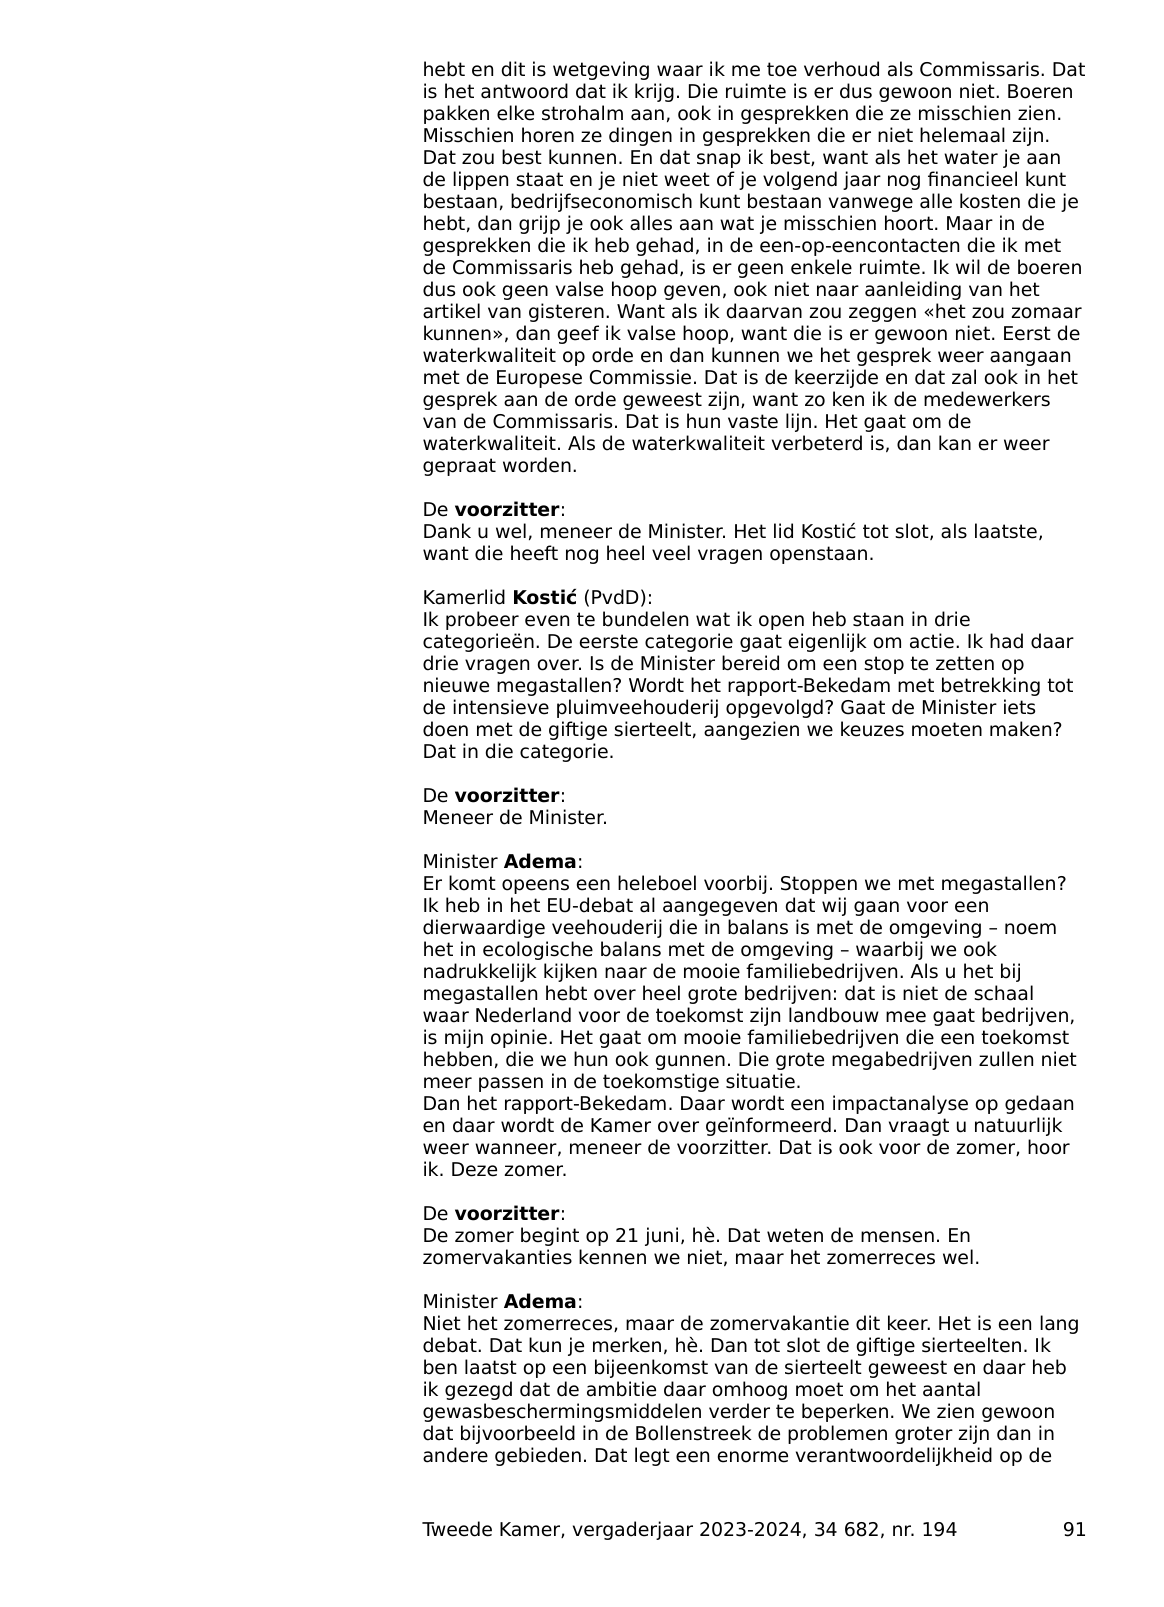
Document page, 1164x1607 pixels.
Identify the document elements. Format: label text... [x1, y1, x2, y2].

text Dan het rapport-Bekedam. Daar wordt een impactanalyse op gedaan en daar wordt de Kamer over geïnformeerd. Dan vraagt u natuurlijk weer wanneer, meneer de voorzitter. Dat is ook voor de zomer, hoor ik. Deze zomer. [422, 1093, 1087, 1181]
text De voorzitter: [422, 785, 1087, 807]
text Ik probeer even te bundelen wat ik open heb staan in drie categorieën. De eerste categorie gaat eigenlijk om actie. Ik had daar drie vragen over. Is de Minister bereid om een stop te zetten op nieuwe megastallen? Wordt het rapport-Bekedam met betrekking tot de intensieve pluimveehouderij opgevolgd? Gaat de Minister iets doen met de giftige sierteelt, aangezien we keuzes moeten maken? Dat in die categorie. [422, 609, 1087, 763]
text Minister Adema: [422, 1291, 1087, 1313]
text De voorzitter: [422, 499, 1087, 521]
text Meneer de Minister. [422, 807, 1087, 829]
text hebt en dit is wetgeving waar ik me toe verhoud als Commissaris. Dat is het antwoord dat ik krijg. Die ruimte is er dus gewoon niet. Boeren pakken elke strohalm aan, ook in gesprekken die ze misschien zien. Misschien horen ze dingen in gesprekken die er niet helemaal zijn. Dat zou best kunnen. En dat snap ik best, want als het water je aan de lippen staat en je niet weet of je volgend jaar nog financieel kunt bestaan, bedrijfseconomisch kunt bestaan vanwege alle kosten die je hebt, dan grijp je ook alles aan wat je misschien hoort. Maar in de gesprekken die ik heb gehad, in de een-op-eencontacten die ik met de Commissaris heb gehad, is er geen enkele ruimte. Ik wil de boeren dus ook geen valse hoop geven, ook niet naar aanleiding van het artikel van gisteren. Want als ik daarvan zou zeggen «het zou zomaar kunnen», dan geef ik valse hoop, want die is er gewoon niet. Eerst de waterkwaliteit op orde en dan kunnen we het gesprek weer aangaan met de Europese Commissie. Dat is de keerzijde en dat zal ook in het gesprek aan de orde geweest zijn, want zo ken ik de medewerkers van de Commissaris. Dat is hun vaste lijn. Het gaat om de waterkwaliteit. Als de waterkwaliteit verbeterd is, dan kan er weer gepraat worden. [422, 59, 1087, 477]
text De voorzitter: [422, 1203, 1087, 1225]
text Niet het zomerreces, maar de zomervakantie dit keer. Het is een lang debat. Dat kun je merken, hè. Dan tot slot de giftige sierteelten. Ik ben laatst op een bijeenkomst van de sierteelt geweest en daar heb ik gezegd dat de ambitie daar omhoog moet om het aantal gewasbeschermingsmiddelen verder te beperken. We zien gewoon dat bijvoorbeeld in de Bollenstreek de problemen groter zijn dan in andere gebieden. Dat legt een enorme verantwoordelijkheid op de [422, 1313, 1087, 1467]
text Kamerlid Kostić (PvdD): [422, 587, 1087, 609]
text Minister Adema: [422, 851, 1087, 873]
text Dank u wel, meneer de Minister. Het lid Kostić tot slot, als laatste, want die heeft nog heel veel vragen openstaan. [422, 521, 1087, 565]
text Er komt opeens een heleboel voorbij. Stoppen we met megastallen? Ik heb in het EU-debat al aangegeven dat wij gaan voor een dierwaardige veehouderij die in balans is met de omgeving – noem het in ecologische balans met de omgeving – waarbij we ook nadrukkelijk kijken naar de mooie familiebedrijven. Als u het bij megastallen hebt over heel grote bedrijven: dat is niet de schaal waar Nederland voor de toekomst zijn landbouw mee gaat bedrijven, is mijn opinie. Het gaat om mooie familiebedrijven die een toekomst hebben, die we hun ook gunnen. Die grote megabedrijven zullen niet meer passen in de toekomstige situatie. [422, 873, 1087, 1093]
text De zomer begint op 21 juni, hè. Dat weten de mensen. En zomervakanties kennen we niet, maar het zomerreces wel. [422, 1225, 1087, 1269]
